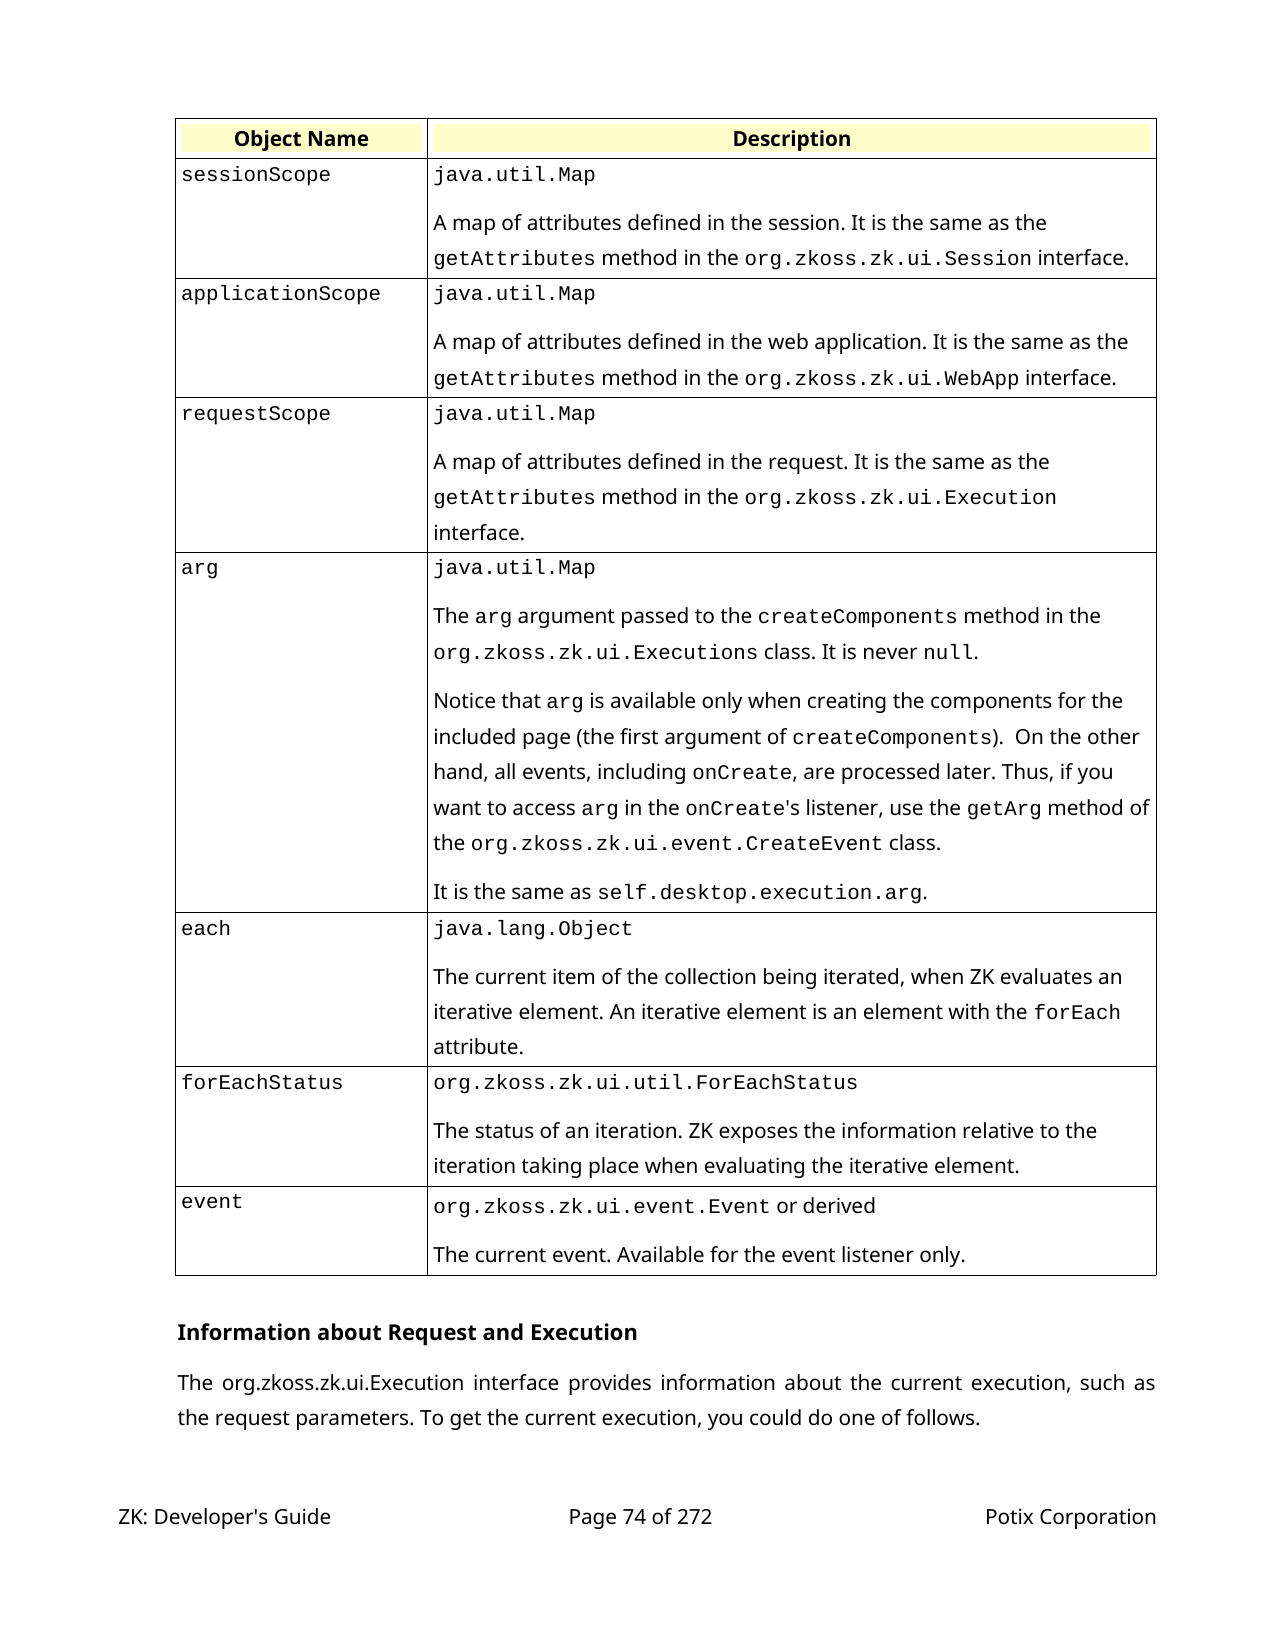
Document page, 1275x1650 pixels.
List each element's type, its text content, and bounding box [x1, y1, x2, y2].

table_cell arg [176, 553, 427, 912]
table_cell org.zkoss.zk.ui.event.Event or derived The current event. Available for the event listener only. [428, 1187, 1156, 1274]
table_cell requestScope [176, 398, 427, 552]
table_header Description [428, 119, 1156, 158]
table_cell java.lang.Object The current item of the collection being iterated, when ZK evaluates an iterative element. An iterative element is an element with the forEach attribute. [428, 913, 1156, 1066]
table_cell forEachStatus [176, 1067, 427, 1186]
table_cell java.util.Map A map of attributes defined in the web application. It is the same as the getAttributes method in the org.zkoss.zk.ui.WebApp interface. [428, 279, 1156, 397]
subtitle Information about Request and Execution [177, 1317, 1157, 1347]
table_header Object Name [176, 119, 427, 158]
table_cell java.util.Map A map of attributes defined in the session. It is the same as the getAttributes method in the org.zkoss.zk.ui.Session interface. [428, 159, 1156, 277]
table_cell java.util.Map A map of attributes defined in the request. It is the same as the getAttributes method in the org.zkoss.zk.ui.Execution interface. [428, 398, 1156, 552]
table_cell each [176, 913, 427, 1066]
table_cell java.util.Map The arg argument passed to the createComponents method in the org.zkoss.zk.ui.Executions class. It is never null. Notice that arg is available only when creating the components for the included page (the first argument of createComponents). On the other hand, all events, including onCreate, are processed later. Thus, if you want to access arg in the onCreate's listener, use the getArg method of the org.zkoss.zk.ui.event.CreateEvent class. It is the same as self.desktop.execution.arg. [428, 553, 1156, 912]
table_cell sessionScope [176, 159, 427, 277]
table_cell org.zkoss.zk.ui.util.ForEachStatus The status of an iteration. ZK exposes the information relative to the iteration taking place when evaluating the iterative element. [428, 1067, 1156, 1186]
table_cell event [176, 1187, 427, 1274]
table_cell applicationScope [176, 279, 427, 397]
text The org.zkoss.zk.ui.Execution interface provides information about the current execution, such as the request parameters. To get the current execution, you could do one of follows. [177, 1368, 1157, 1431]
